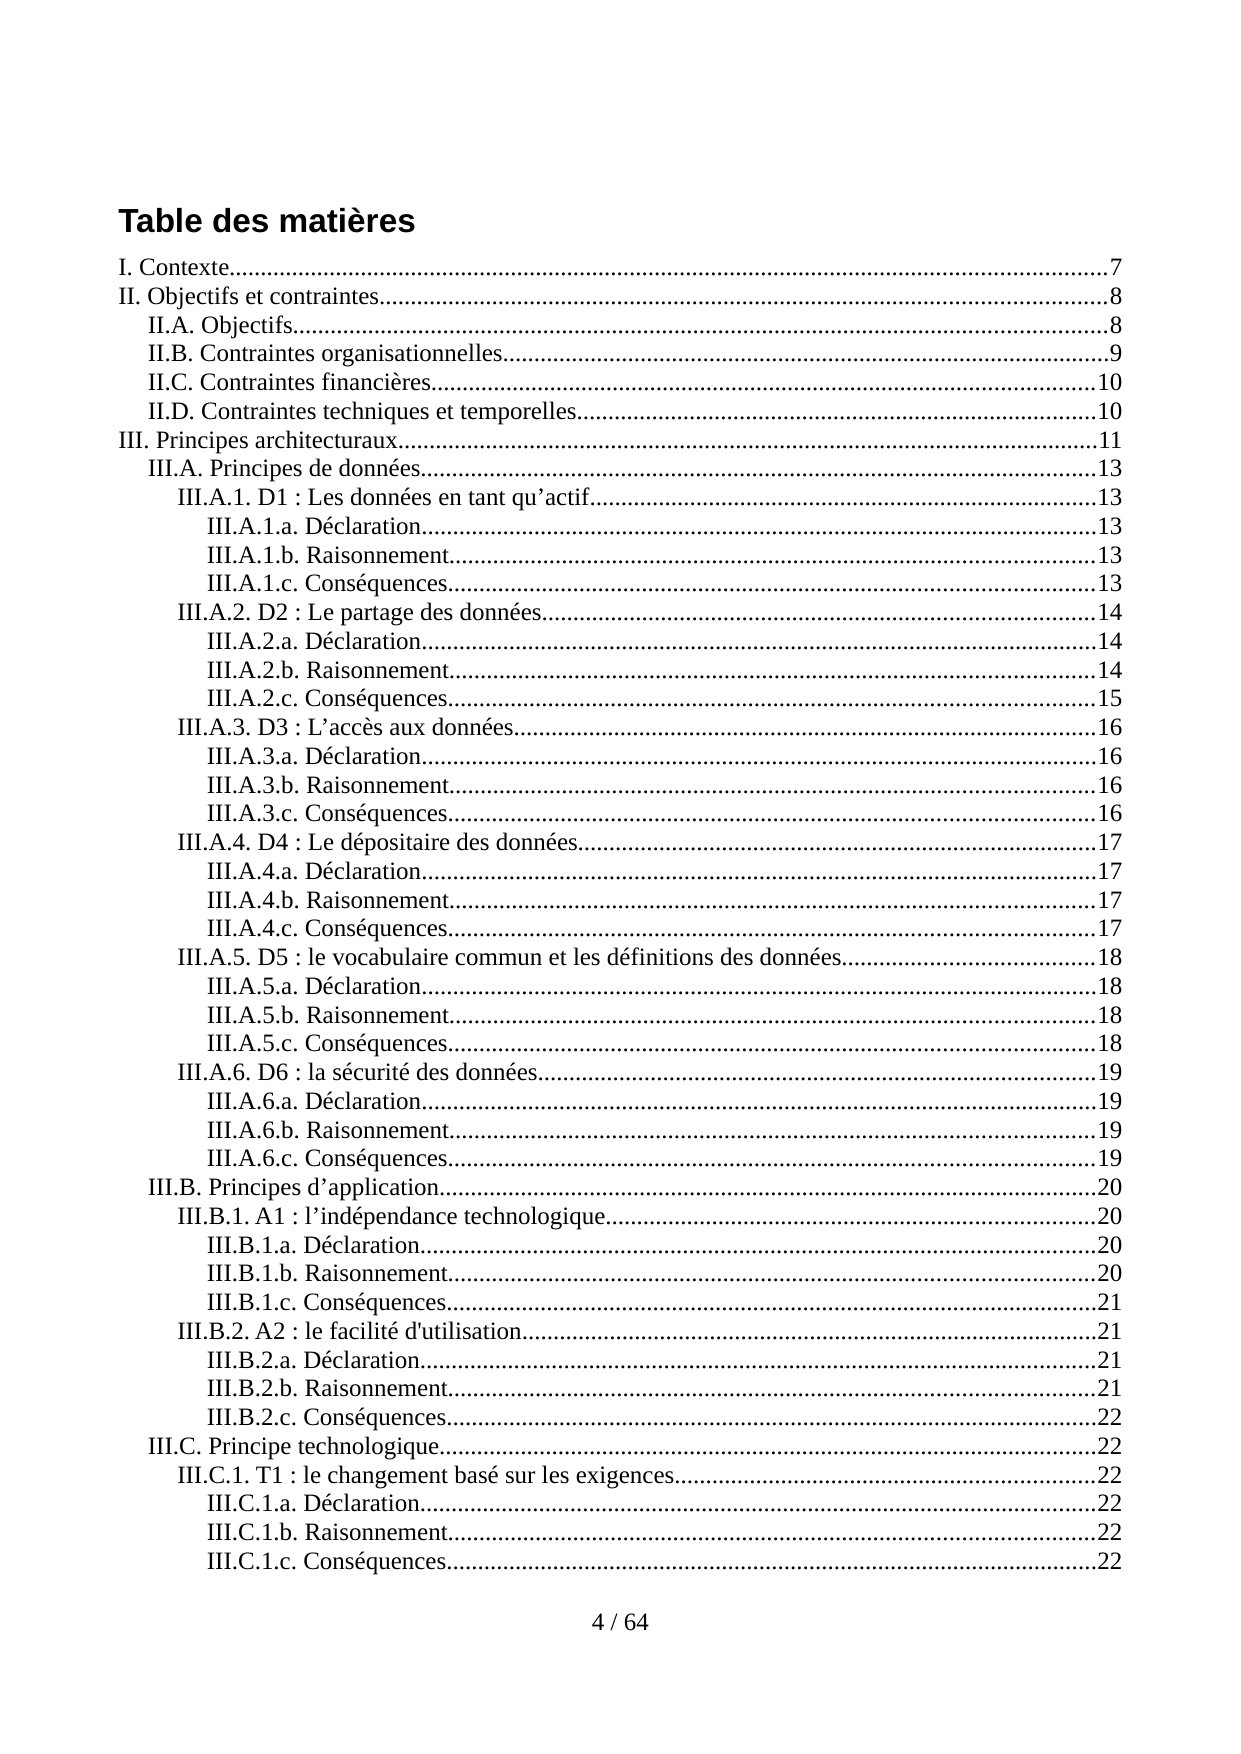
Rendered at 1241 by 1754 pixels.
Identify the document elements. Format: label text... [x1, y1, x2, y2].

text III.C. Principe technologique 22 [148, 1431, 1122, 1460]
subtitle Table des matières [118, 201, 1122, 240]
text III.A.6.a. Déclaration 19 [207, 1086, 1122, 1115]
text III. Principes architecturaux 11 [118, 425, 1122, 453]
text III.A.6.b. Raisonnement 19 [207, 1115, 1122, 1143]
text III.A.1.a. Déclaration 13 [207, 511, 1122, 540]
text II. Objectifs et contraintes 8 [118, 281, 1122, 310]
text III.A. Principes de données 13 [148, 453, 1122, 482]
text I. Contexte 7 [118, 252, 1122, 281]
text III.B.2.a. Déclaration 21 [207, 1345, 1122, 1373]
text III.A.6. D6 : la sécurité des données 19 [177, 1057, 1122, 1086]
text III.B.2.b. Raisonnement 21 [207, 1373, 1122, 1402]
text III.C.1. T1 : le changement basé sur les exigences 22 [177, 1460, 1122, 1488]
text III.A.3. D3 : L’accès aux données 16 [177, 712, 1122, 741]
text III.C.1.b. Raisonnement 22 [207, 1517, 1122, 1546]
text III.B.1.a. Déclaration 20 [207, 1230, 1122, 1258]
text III.A.6.c. Conséquences 19 [207, 1143, 1122, 1172]
text III.B.1. A1 : l’indépendance technologique 20 [177, 1201, 1122, 1230]
text III.B.1.c. Conséquences 21 [207, 1287, 1122, 1316]
text III.B. Principes d’application 20 [148, 1172, 1122, 1201]
text III.A.2.c. Conséquences 15 [207, 683, 1122, 712]
text III.A.1.b. Raisonnement 13 [207, 540, 1122, 568]
text III.A.3.c. Conséquences 16 [207, 798, 1122, 827]
text II.B. Contraintes organisationnelles 9 [148, 338, 1122, 367]
text III.A.4. D4 : Le dépositaire des données 17 [177, 827, 1122, 856]
text III.A.2.a. Déclaration 14 [207, 626, 1122, 655]
text III.A.3.a. Déclaration 16 [207, 741, 1122, 770]
text III.B.2. A2 : le facilité d'utilisation 21 [177, 1316, 1122, 1345]
text III.A.2.b. Raisonnement 14 [207, 655, 1122, 683]
text II.A. Objectifs 8 [148, 310, 1122, 338]
text III.A.5.a. Déclaration 18 [207, 971, 1122, 1000]
text III.A.4.b. Raisonnement 17 [207, 885, 1122, 913]
text III.A.3.b. Raisonnement 16 [207, 770, 1122, 798]
text III.A.4.a. Déclaration 17 [207, 856, 1122, 885]
text III.A.2. D2 : Le partage des données 14 [177, 597, 1122, 626]
text II.D. Contraintes techniques et temporelles 10 [148, 396, 1122, 425]
text II.C. Contraintes financières 10 [148, 367, 1122, 396]
text III.A.5.c. Conséquences 18 [207, 1028, 1122, 1057]
text III.A.1.c. Conséquences 13 [207, 568, 1122, 597]
text III.C.1.c. Conséquences 22 [207, 1546, 1122, 1575]
text III.A.4.c. Conséquences 17 [207, 913, 1122, 942]
text III.A.5.b. Raisonnement 18 [207, 1000, 1122, 1028]
text III.C.1.a. Déclaration 22 [207, 1488, 1122, 1517]
text III.A.1. D1 : Les données en tant qu’actif 13 [177, 482, 1122, 511]
text III.A.5. D5 : le vocabulaire commun et les définitions des données 18 [177, 942, 1122, 971]
text III.B.1.b. Raisonnement 20 [207, 1258, 1122, 1287]
text III.B.2.c. Conséquences 22 [207, 1402, 1122, 1431]
